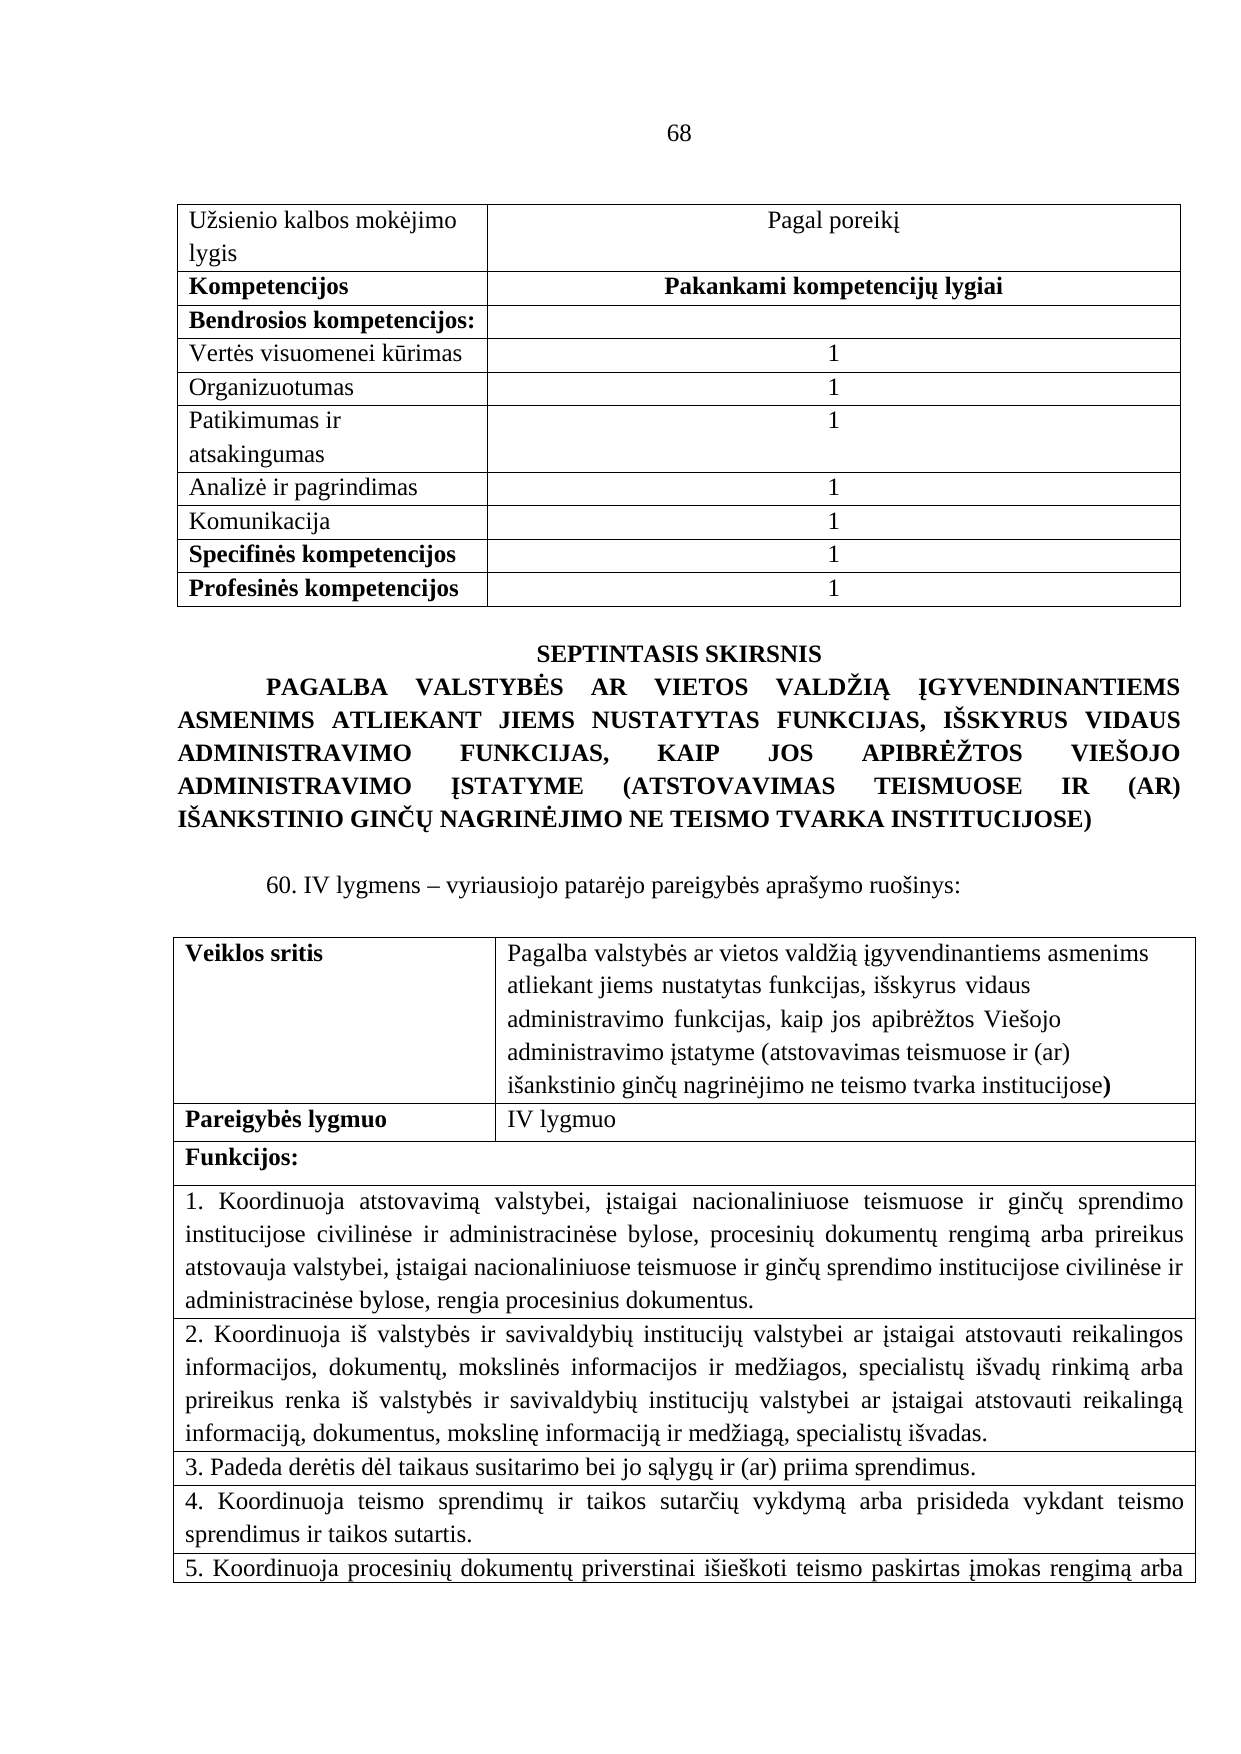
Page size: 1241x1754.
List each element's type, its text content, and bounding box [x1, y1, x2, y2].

table_cell Profesinės kompetencijos [178, 573, 487, 606]
table_cell Funkcijos: [174, 1142, 1195, 1185]
table_cell 1 [488, 540, 1180, 572]
table_cell 1 [488, 506, 1180, 539]
text 60. IV lygmens – vyriausiojo patarėjo pareigybės aprašymo ruošinys: [177, 871, 1181, 899]
table_cell Specifinės kompetencijos [178, 540, 487, 572]
table_cell 1 [488, 339, 1180, 372]
table_cell Komunikacija [178, 506, 487, 539]
table_header Veiklos sritis [174, 938, 495, 1103]
table_cell Vertės visuomenei kūrimas [178, 339, 487, 372]
table_cell Organizuotumas [178, 373, 487, 405]
table_cell Pagal poreikį [488, 205, 1180, 271]
table_cell 1 [488, 373, 1180, 405]
table_cell [488, 306, 1180, 338]
table_cell 5. Koordinuoja procesinių dokumentų priverstinai išieškoti teismo paskirtas įmokas rengimą arba [174, 1554, 1195, 1582]
table_cell 2. Koordinuoja iš valstybės ir savivaldybių institucijų valstybei ar įstaigai atstovauti reikalingos informacijos, dokumentų, mokslinės informacijos ir medžiagos, specialistų išvadų rinkimą arba prireikus renka iš valstybės ir savivaldybių institucijų valstybei ar įstaigai atstovauti reikalingą informaciją, dokumentus, mokslinę informaciją ir medžiagą, specialistų išvadas. [174, 1319, 1195, 1451]
table_cell 3. Padeda derėtis dėl taikaus susitarimo bei jo sąlygų ir (ar) priima sprendimus. [174, 1452, 1195, 1485]
table_cell IV lygmuo [496, 1104, 1195, 1141]
table_cell 1 [488, 473, 1180, 505]
table_cell 1 [488, 573, 1180, 606]
table_cell Pareigybės lygmuo [174, 1104, 495, 1141]
table_cell 1 [488, 406, 1180, 472]
table_cell Pakankami kompetencijų lygiai [488, 272, 1180, 304]
table_cell 1. Koordinuoja atstovavimą valstybei, įstaigai nacionaliniuose teismuose ir ginčų sprendimo institucijose civilinėse ir administracinėse bylose, procesinių dokumentų rengimą arba prireikus atstovauja valstybei, įstaigai nacionaliniuose teismuose ir ginčų sprendimo institucijose civilinėse ir administracinėse bylose, rengia procesinius dokumentus. [174, 1186, 1195, 1318]
table_cell 4. Koordinuoja teismo sprendimų ir taikos sutarčių vykdymą arba prisideda vykdant teismo sprendimus ir taikos sutartis. [174, 1486, 1195, 1552]
table_cell Analizė ir pagrindimas [178, 473, 487, 505]
text PAGALBA VALSTYBĖS AR VIETOS VALDŽIĄ ĮGYVENDINANTIEMS ASMENIMS ATLIEKANT JIEMS NUSTATYTAS FUNKCIJAS, IŠSKYRUS VIDAUS ADMINISTRAVIMO FUNKCIJAS, KAIP JOS APIBRĖŽTOS VIEŠOJO ADMINISTRAVIMO ĮSTATYME (ATSTOVAVIMAS TEISMUOSE IR (AR) IŠANKSTINIO GINČŲ NAGRINĖJIMO NE TEISMO TVARKA INSTITUCIJOSE) [177, 672, 1181, 833]
table_cell Patikimumas ir atsakingumas [178, 406, 487, 472]
text SEPTINTASIS SKIRSNIS [177, 639, 1181, 668]
table_header Pagalba valstybės ar vietos valdžią įgyvendinantiems asmenims atliekant jiems nustatytas funkcijas, išskyrus vidaus administravimo funkcijas, kaip jos apibrėžtos Viešojo administravimo įstatyme (atstovavimas teismuose ir (ar) išankstinio ginčų nagrinėjimo ne teismo tvarka institucijose) [496, 938, 1195, 1103]
table_cell Bendrosios kompetencijos: [178, 306, 487, 338]
table_cell Kompetencijos [178, 272, 487, 304]
table_cell Užsienio kalbos mokėjimo lygis [178, 205, 487, 271]
